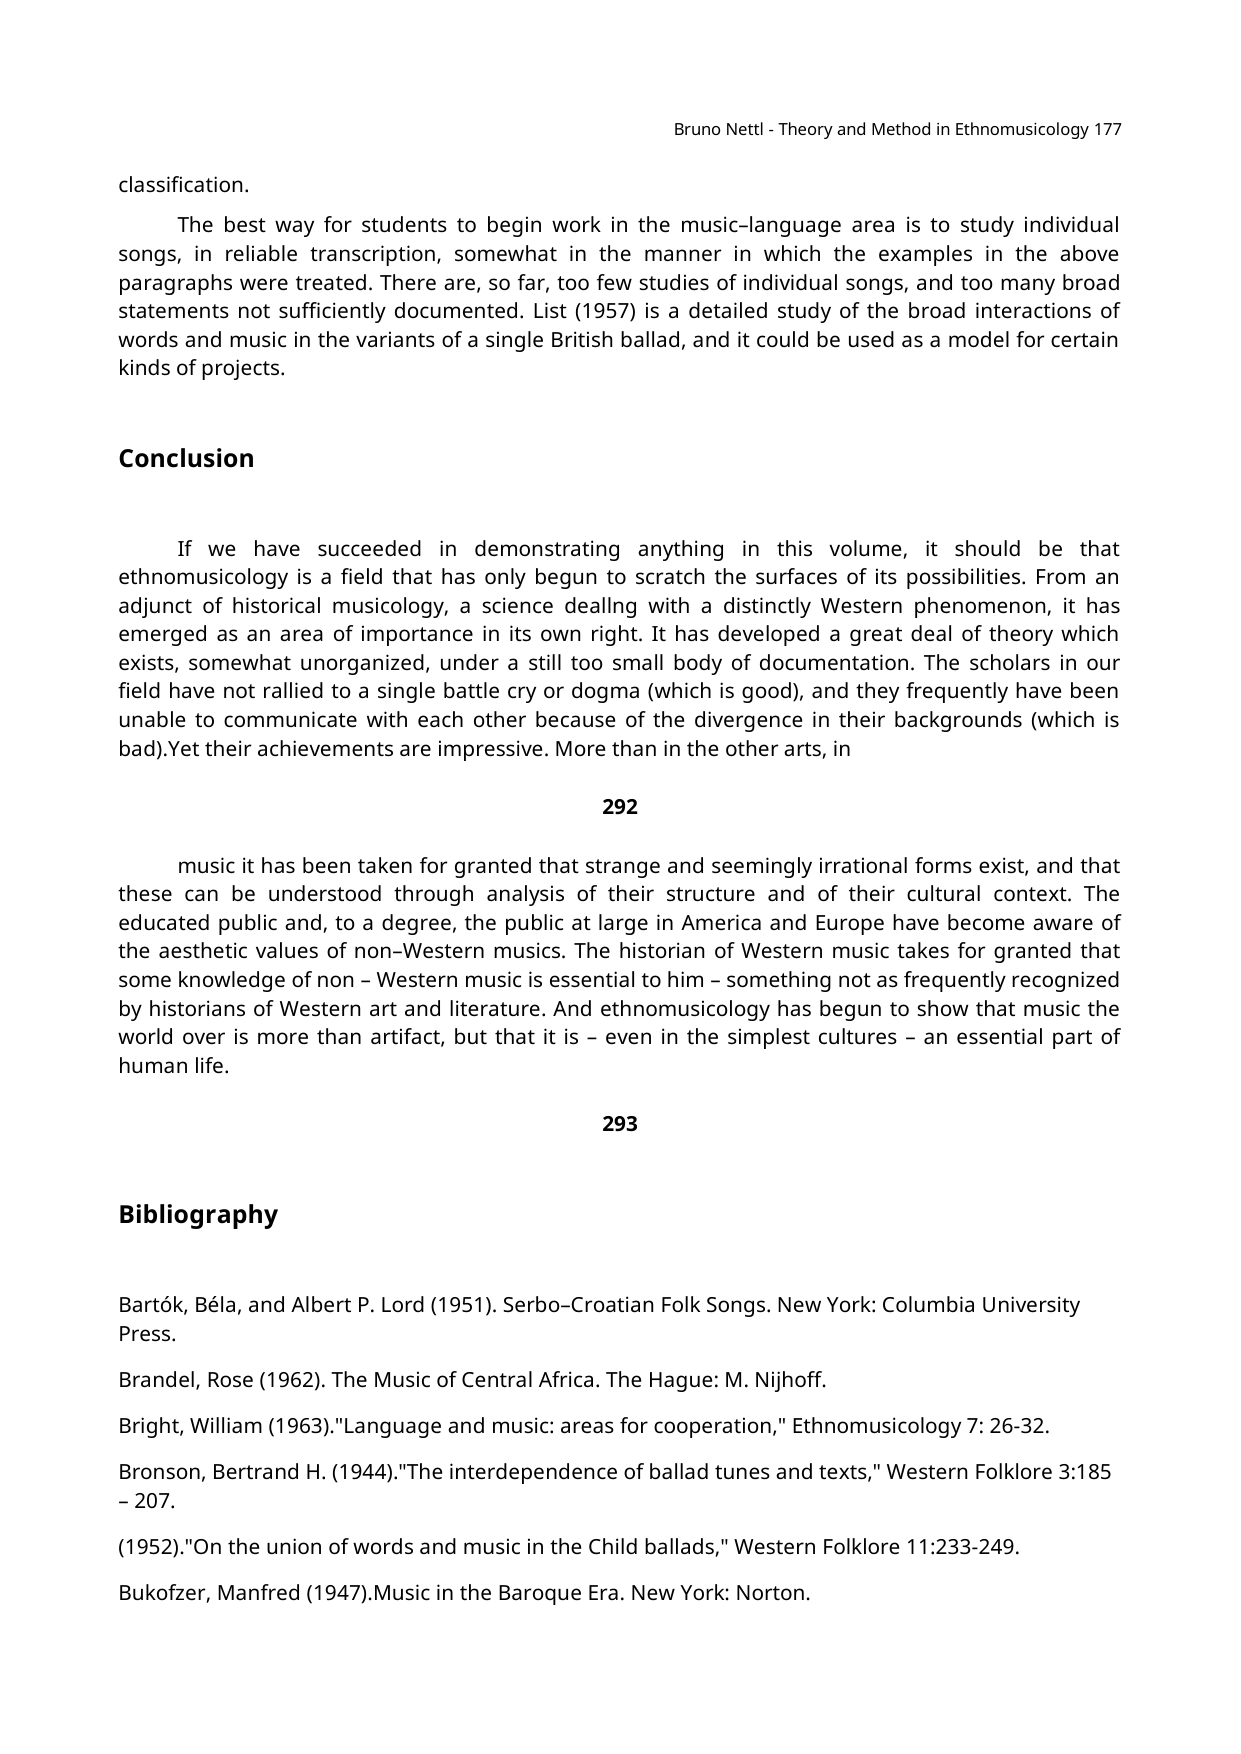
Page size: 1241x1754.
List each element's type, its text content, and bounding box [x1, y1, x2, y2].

text The best way for students to begin work in the music–language area is to study individual songs, in reliable transcription, somewhat in the manner in which the examples in the above paragraphs were treated. There are, so far, too few studies of individual songs, and too many broad statements not sufficiently documented. List (1957) is a detailed study of the broad interactions of words and music in the variants of a single British ballad, and it could be used as a model for certain kinds of projects. [118, 210, 1122, 382]
text Bartók, Béla, and Albert P. Lord (1951). Serbo–Croatian Folk Songs. New York: Columbia University Press. [118, 1290, 1122, 1347]
text Brandel, Rose (1962). The Music of Central Africa. The Hague: M. Nijhoff. [118, 1365, 1122, 1393]
text Bronson, Bertrand H. (1944)."The interdependence of ballad tunes and texts," Western Folklore 3:185 – 207. [118, 1457, 1122, 1514]
text If we have succeeded in demonstrating anything in this volume, it should be that ethnomusicology is a field that has only begun to scratch the surfaces of its possibilities. From an adjunct of historical musicology, a science deallng with a distinctly Western phenomenon, it has emerged as an area of importance in its own right. It has developed a great deal of theory which exists, somewhat unorganized, under a still too small body of documentation. The scholars in our field have not rallied to a single battle cry or dogma (which is good), and they frequently have been unable to communicate with each other because of the divergence in their backgrounds (which is bad).Yet their achievements are impressive. More than in the other arts, in [118, 534, 1122, 762]
text music it has been taken for granted that strange and seemingly irrational forms exist, and that these can be understood through analysis of their structure and of their cultural context. The educated public and, to a degree, the public at large in America and Europe have become aware of the aesthetic values of non–Western musics. The historian of Western music takes for granted that some knowledge of non – Western music is essential to him – something not as frequently recognized by historians of Western art and literature. And ethnomusicology has begun to show that music the world over is more than artifact, but that it is – even in the simplest cultures – an essential part of human life. [118, 851, 1122, 1079]
subtitle Bibliography [118, 1197, 1122, 1231]
text Bright, William (1963)."Language and music: areas for cooperation," Ethnomusicology 7: 26-32. [118, 1411, 1122, 1439]
subtitle Conclusion [118, 441, 1122, 475]
text Bukofzer, Manfred (1947).Music in the Baroque Era. New York: Norton. [118, 1578, 1122, 1607]
text 293 [118, 1109, 1122, 1138]
text 292 [118, 792, 1122, 821]
text classification. [118, 170, 1122, 199]
text (1952)."On the union of words and music in the Child ballads," Western Folklore 11:233-249. [118, 1532, 1122, 1561]
